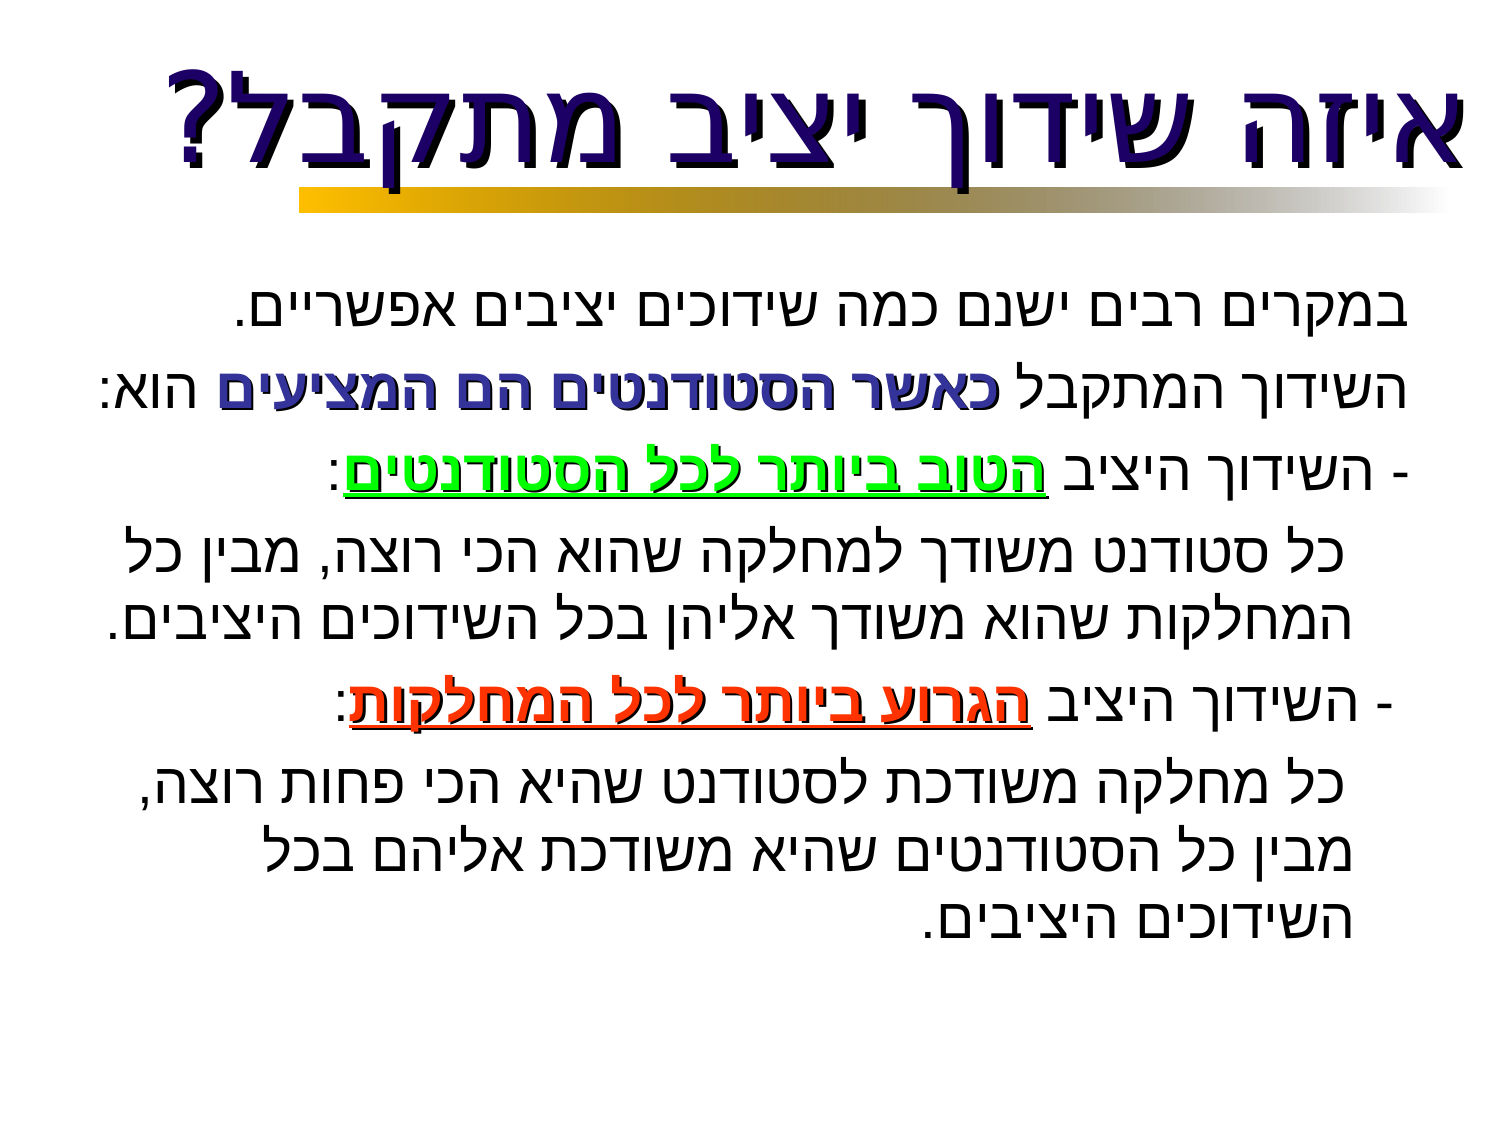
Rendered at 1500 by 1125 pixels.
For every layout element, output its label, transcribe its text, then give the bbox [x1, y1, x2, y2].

title איזה שידוך יציב מתקבל? [74, 37, 1486, 188]
list במקרים רבים ישנם כמה שידוכים יציבים אפשריים. השידוך המתקבל כאשר הסטודנטים הם המציעים הוא: - השידוך היציב הטוב ביותר לכל הסטודנטים: כל סטודנט משודך למחלקה שהוא הכי רוצה, מבין כל המחלקות שהוא משודך אליהן בכל השידוכים היציבים. - השידוך היציב הגרוע ביותר לכל המחלקות: כל מחלקה משודכת לסטודנט שהיא הכי פחות רוצה, מבין כל הסטודנטים שהיא משודכת אליהם בכל השידוכים היציבים. [75, 262, 1426, 1005]
